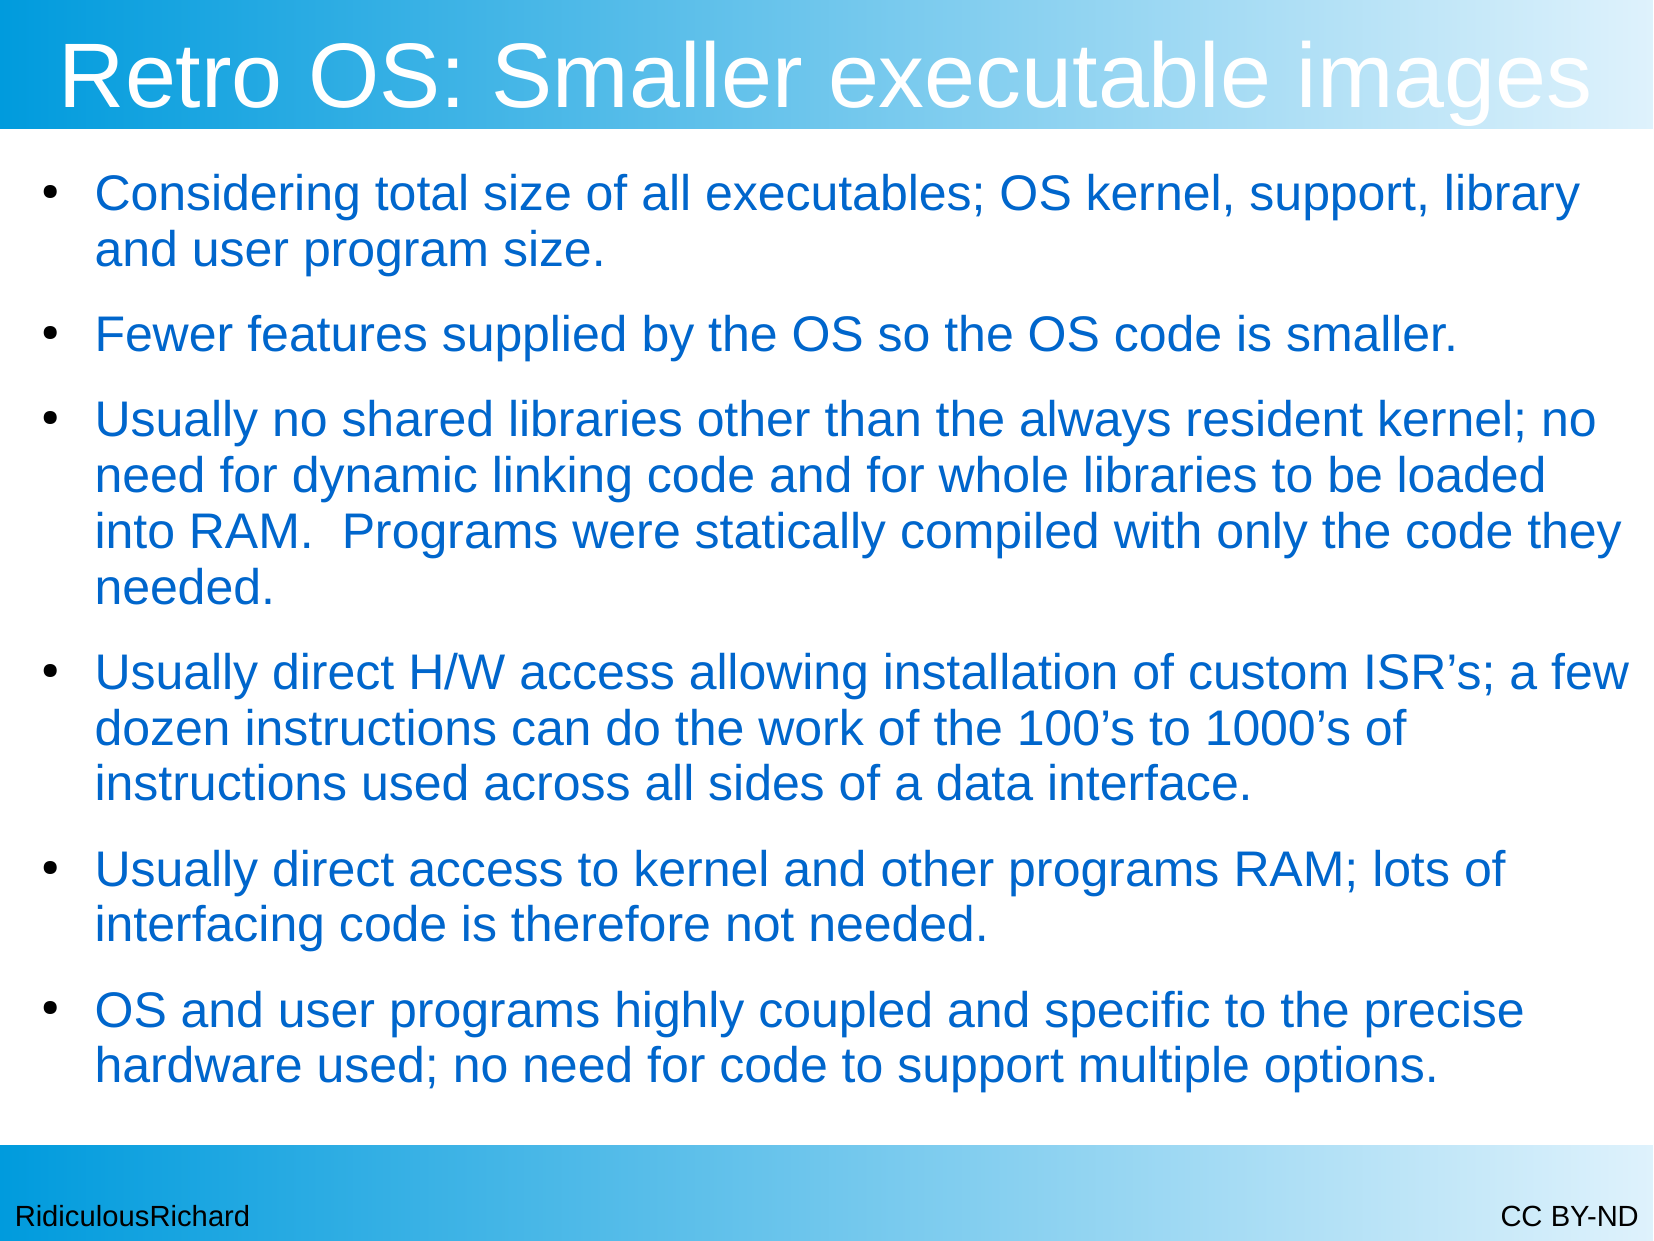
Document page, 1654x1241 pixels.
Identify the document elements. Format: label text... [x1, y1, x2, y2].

list Considering total size of all executables; OS kernel, support, library and user program size. Fewer features supplied by the OS so the OS code is smaller. Usually no shared libraries other than the always resident kernel; no need for dynamic linking code and for whole libraries to be loaded into RAM. Programs were statically compiled with only the code they needed. Usually direct H/W access allowing installation of custom ISR’s; a few dozen instructions can do the work of the 100’s to 1000’s of instructions used across all sides of a data interface. Usually direct access to kernel and other programs RAM; lots of interfacing code is therefore not needed. OS and user programs highly coupled and specific to the precise hardware used; no need for code to support multiple options. [23, 165, 1630, 1123]
title Retro OS: Smaller executable images [47, 0, 1607, 165]
